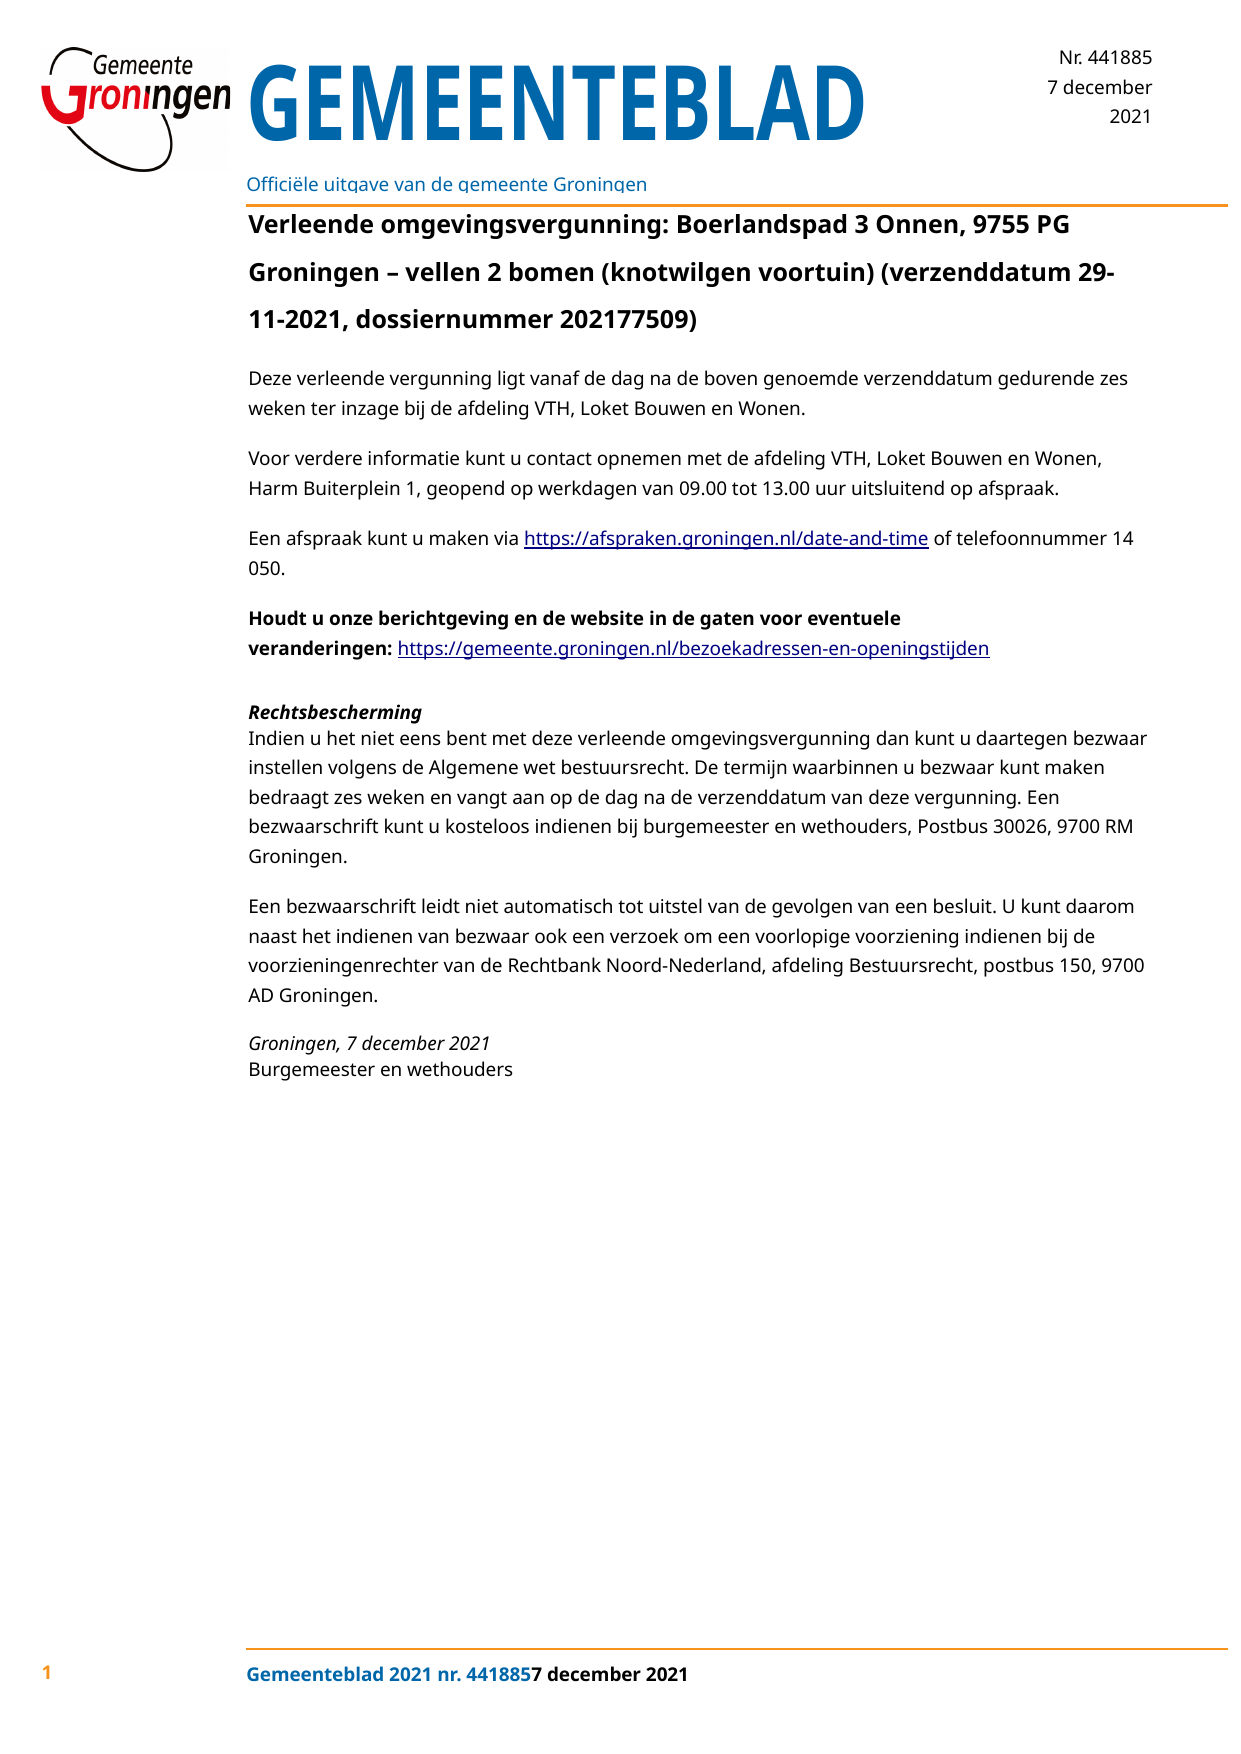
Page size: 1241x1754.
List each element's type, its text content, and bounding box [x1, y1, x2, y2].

text Groningen, 7 december 2021 [248, 1030, 1152, 1056]
text Voor verdere informatie kunt u contact opnemen met de afdeling VTH, Loket Bouwen en Wonen, Harm Buiterplein 1, geopend op werkdagen van 09.00 tot 13.00 uur uitsluitend op afspraak. [248, 446, 1152, 501]
text Een bezwaarschrift leidt niet automatisch tot uitstel van de gevolgen van een besluit. U kunt daarom naast het indienen van bezwaar ook een verzoek om een voorlopige voorziening indienen bij de voorzieningenrechter van de Rechtbank Noord-Nederland, afdeling Bestuursrecht, postbus 150, 9700 AD Groningen. [248, 893, 1152, 1008]
text Een afspraak kunt u maken via https://afspraken.groningen.nl/date-and-time of telefoonnummer 14 050. [248, 526, 1152, 581]
picture [41, 47, 231, 172]
text Houdt u onze berichtgeving en de website in de gaten voor eventuele veranderingen: https://gemeente.groningen.nl/bezoekadressen-en-openingstijden [248, 606, 1152, 661]
text Rechtsbescherming [248, 699, 1152, 725]
text Deze verleende vergunning ligt vanaf de dag na de boven genoemde verzenddatum gedurende zes weken ter inzage bij de afdeling VTH, Loket Bouwen en Wonen. [248, 366, 1152, 421]
text Burgemeester en wethouders [248, 1056, 1152, 1082]
text Verleende omgevingsvergunning: Boerlandspad 3 Onnen, 9755 PG Groningen – vellen 2 bomen (knotwilgen voortuin) (verzenddatum 29-11-2021, dossiernummer 202177509) [248, 207, 1152, 336]
text Indien u het niet eens bent met deze verleende omgevingsvergunning dan kunt u daartegen bezwaar instellen volgens de Algemene wet bestuursrecht. De termijn waarbinnen u bezwaar kunt maken bedraagt zes weken en vangt aan op de dag na de verzenddatum van deze vergunning. Een bezwaarschrift kunt u kosteloos indienen bij burgemeester en wethouders, Postbus 30026, 9700 RM Groningen. [248, 725, 1152, 869]
